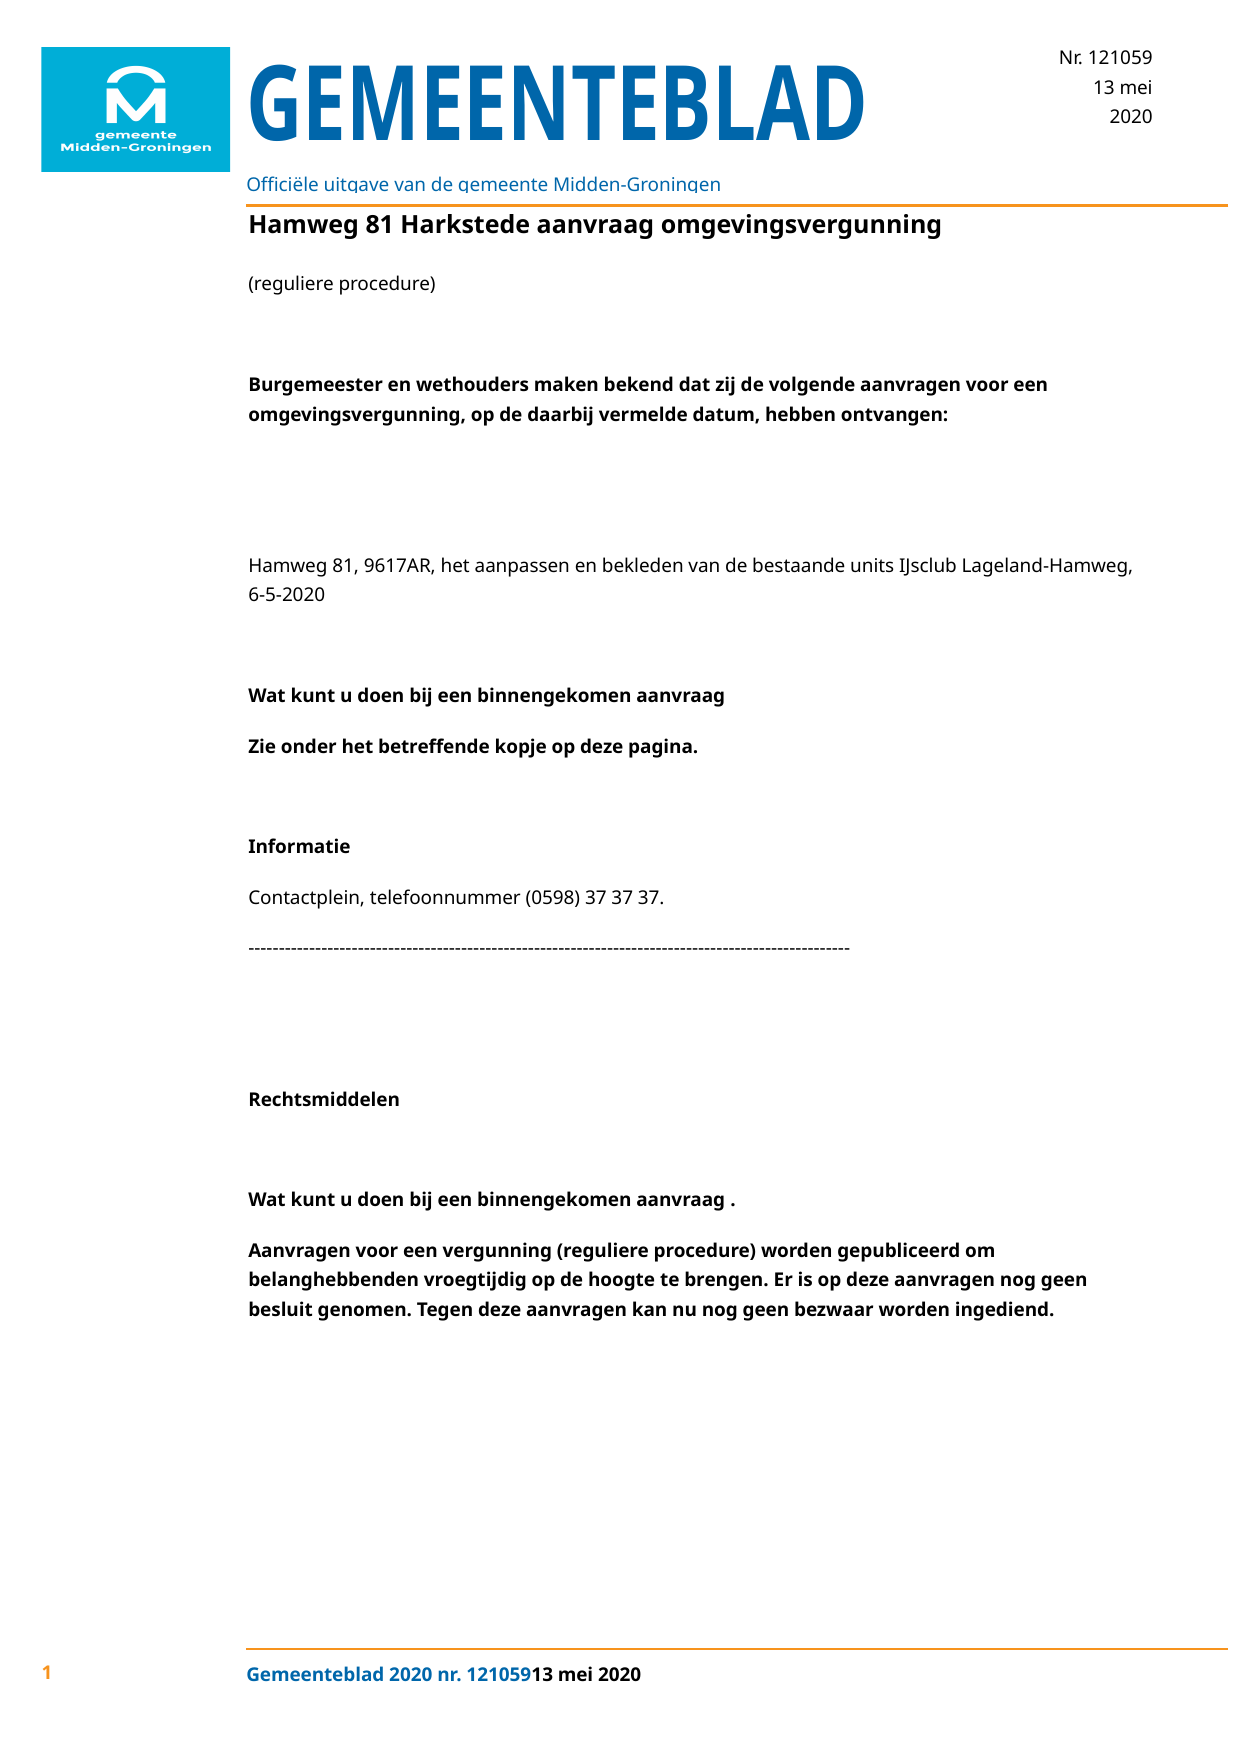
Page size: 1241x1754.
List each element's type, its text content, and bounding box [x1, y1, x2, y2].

text Wat kunt u doen bij een binnengekomen aanvraag [248, 682, 1152, 708]
text (reguliere procedure) [248, 270, 1152, 296]
picture [184, 146, 190, 153]
text Wat kunt u doen bij een binnengekomen aanvraag . [248, 1187, 1152, 1212]
text Hamweg 81 Harkstede aanvraag omgevingsvergunning [248, 207, 1152, 241]
picture [107, 89, 165, 122]
text Aanvragen voor een vergunning (reguliere procedure) worden gepubliceerd om belanghebbenden vroegtijdig op de hoogte te brengen. Er is op deze aanvragen nog geen besluit genomen. Tegen deze aanvragen kan nu nog geen bezwaar worden ingediend. [248, 1237, 1152, 1322]
text Rechtsmiddelen [248, 1086, 1152, 1111]
text Contactplein, telefoonnummer (0598) 37 37 37. [248, 884, 1152, 910]
text --------------------------------------------------------------------------------------------------- [248, 934, 1152, 960]
text Burgemeester en wethouders maken bekend dat zij de volgende aanvragen voor een omgevingsvergunning, op de daarbij vermelde datum, hebben ontvangen: [248, 371, 1152, 426]
picture [108, 66, 164, 82]
text Informatie [248, 834, 1152, 859]
text Hamweg 81, 9617AR, het aanpassen en bekleden van de bestaande units IJsclub Lageland-Hamweg, 6-5-2020 [248, 552, 1152, 607]
text Zie onder het betreffende kopje op deze pagina. [248, 733, 1152, 758]
